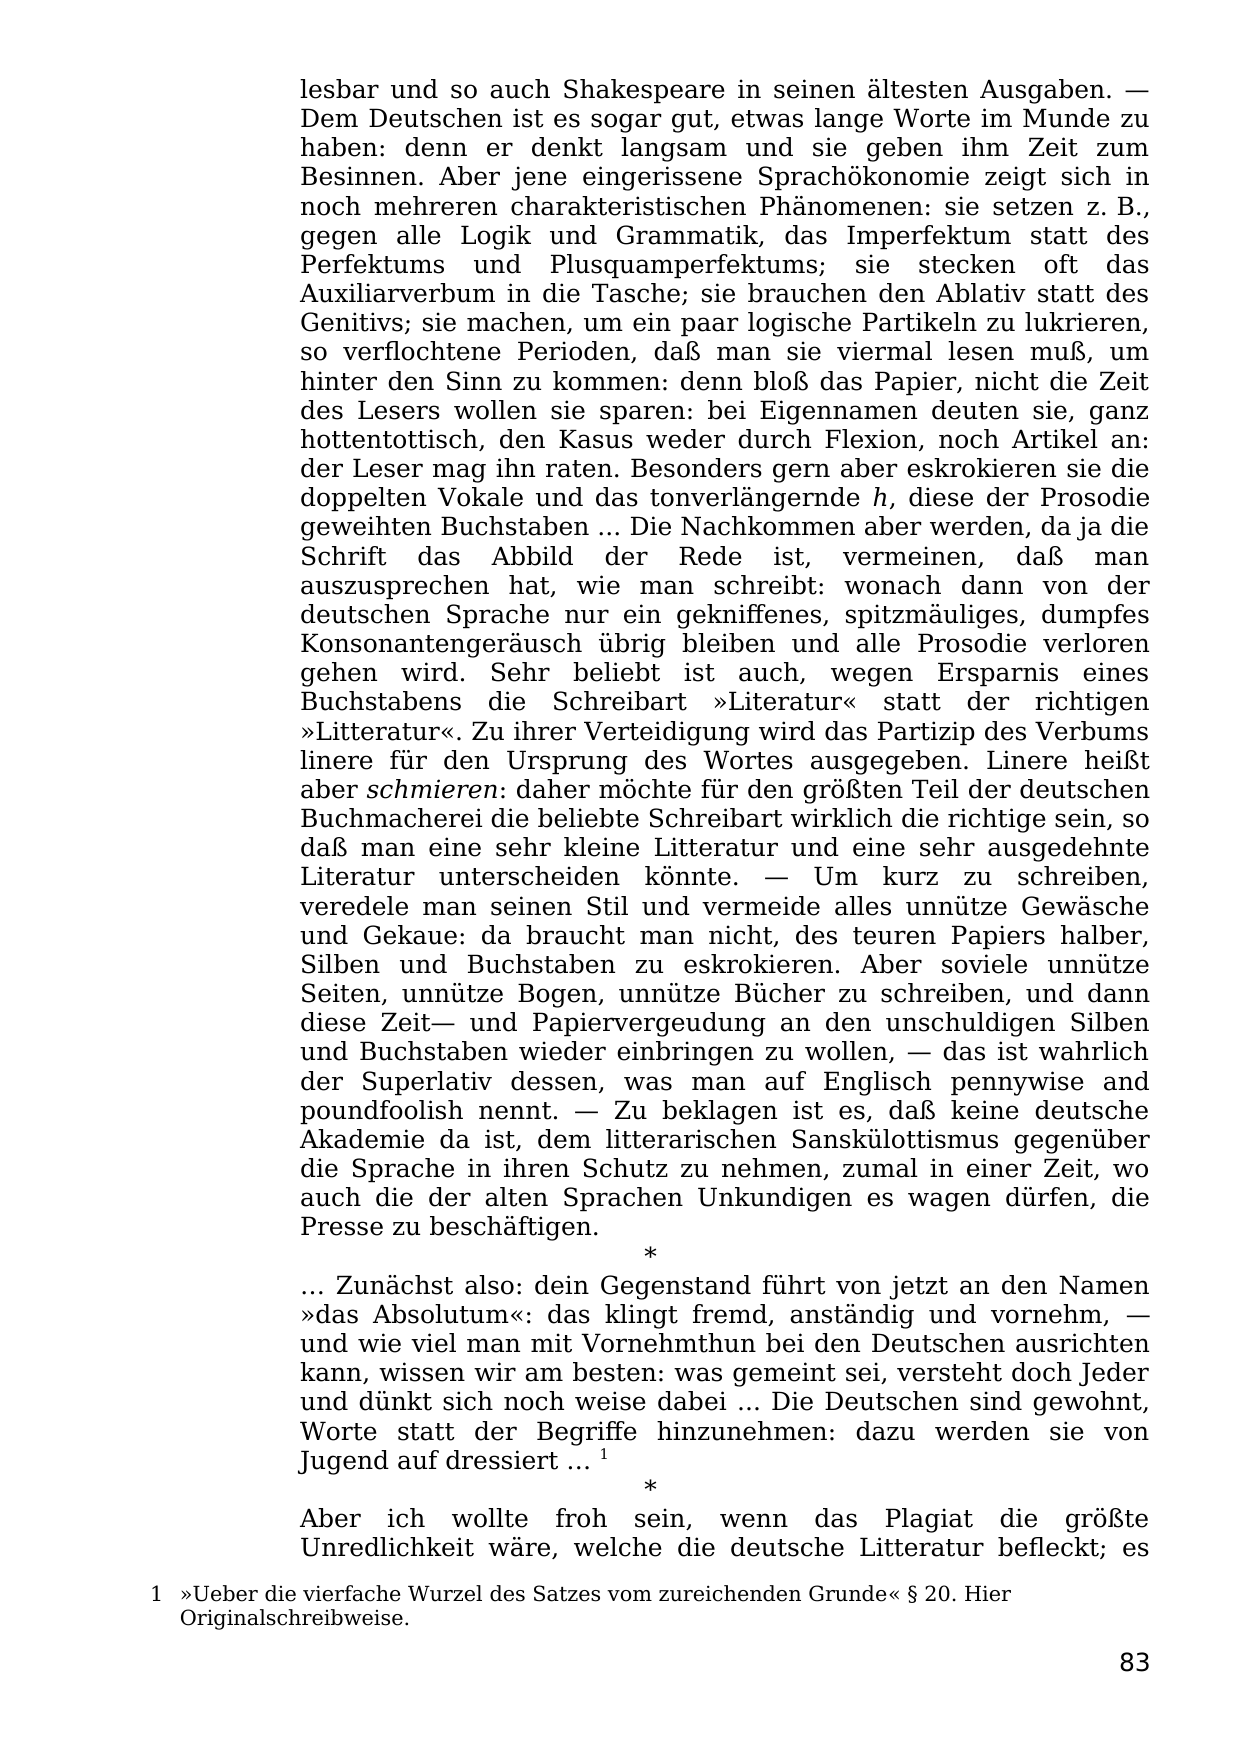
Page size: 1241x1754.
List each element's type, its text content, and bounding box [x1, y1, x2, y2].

text lesbar und so auch Shakespeare in seinen ältesten Ausgaben. — Dem Deutschen ist es sogar gut, etwas lange Worte im Munde zu haben: denn er denkt langsam und sie geben ihm Zeit zum Besinnen. Aber jene eingerissene Sprachökonomie zeigt sich in noch mehreren charakteristischen Phänomenen: sie setzen z. B., gegen alle Logik und Grammatik, das Imperfektum statt des Perfektums und Plusquamperfektums; sie stecken oft das Auxiliarverbum in die Tasche; sie brauchen den Ablativ statt des Genitivs; sie machen, um ein paar logische Partikeln zu lukrieren, so verflochtene Perioden, daß man sie viermal lesen muß, um hinter den Sinn zu kommen: denn bloß das Papier, nicht die Zeit des Lesers wollen sie sparen: bei Eigennamen deuten sie, ganz hottentottisch, den Kasus weder durch Flexion, noch Artikel an: der Leser mag ihn raten. Besonders gern aber eskrokieren sie die doppelten Vokale und das tonverlängernde h, diese der Prosodie geweihten Buchstaben ... Die Nachkommen aber werden, da ja die Schrift das Abbild der Rede ist, vermeinen, daß man auszusprechen hat, wie man schreibt: wonach dann von der deutschen Sprache nur ein gekniffenes, spitzmäuliges, dumpfes Konsonantengeräusch übrig bleiben und alle Prosodie verloren gehen wird. Sehr beliebt ist auch, wegen Ersparnis eines Buchstabens die Schreibart »Literatur« statt der richtigen »Litteratur«. Zu ihrer Verteidigung wird das Partizip des Verbums linere für den Ursprung des Wortes ausgegeben. Linere heißt aber schmieren: daher möchte für den größten Teil der deutschen Buchmacherei die beliebte Schreibart wirklich die richtige sein, so daß man eine sehr kleine Litteratur und eine sehr ausgedehnte Literatur unterscheiden könnte. — Um kurz zu schreiben, veredele man seinen Stil und vermeide alles unnütze Gewäsche und Gekaue: da braucht man nicht, des teuren Papiers halber, Silben und Buchstaben zu eskrokieren. Aber soviele unnütze Seiten, unnütze Bogen, unnütze Bücher zu schreiben, und dann diese Zeit— und Papiervergeudung an den unschuldigen Silben und Buchstaben wieder einbringen zu wollen, — das ist wahrlich der Superlativ dessen, was man auf Englisch pennywise and poundfoolish nennt. — Zu beklagen ist es, daß keine deutsche Akademie da ist, dem litterarischen Sanskülottismus gegenüber die Sprache in ihren Schutz zu nehmen, zumal in einer Zeit, wo auch die der alten Sprachen Unkundigen es wagen dürfen, die Presse zu beschäftigen. [300, 75, 1151, 1242]
text * [150, 1242, 1151, 1271]
text Aber ich wollte froh sein, wenn das Plagiat die größte Unredlichkeit wäre, welche die deutsche Litteratur befleckt; es [300, 1504, 1151, 1562]
text »Ueber die vierfache Wurzel des Satzes vom zureichenden Grunde« § 20. Hier Originalschreibweise. [150, 1582, 1151, 1631]
text … Zunächst also: dein Gegenstand führt von jetzt an den Namen »das Absolutum«: das klingt fremd, anständig und vornehm, — und wie viel man mit Vornehmthun bei den Deutschen ausrichten kann, wissen wir am besten: was gemeint sei, versteht doch Jeder und dünkt sich noch weise dabei ... Die Deutschen sind gewohnt, Worte statt der Begriffe hinzunehmen: dazu werden sie von Jugend auf dressiert … [300, 1271, 1151, 1475]
text * [150, 1475, 1151, 1504]
